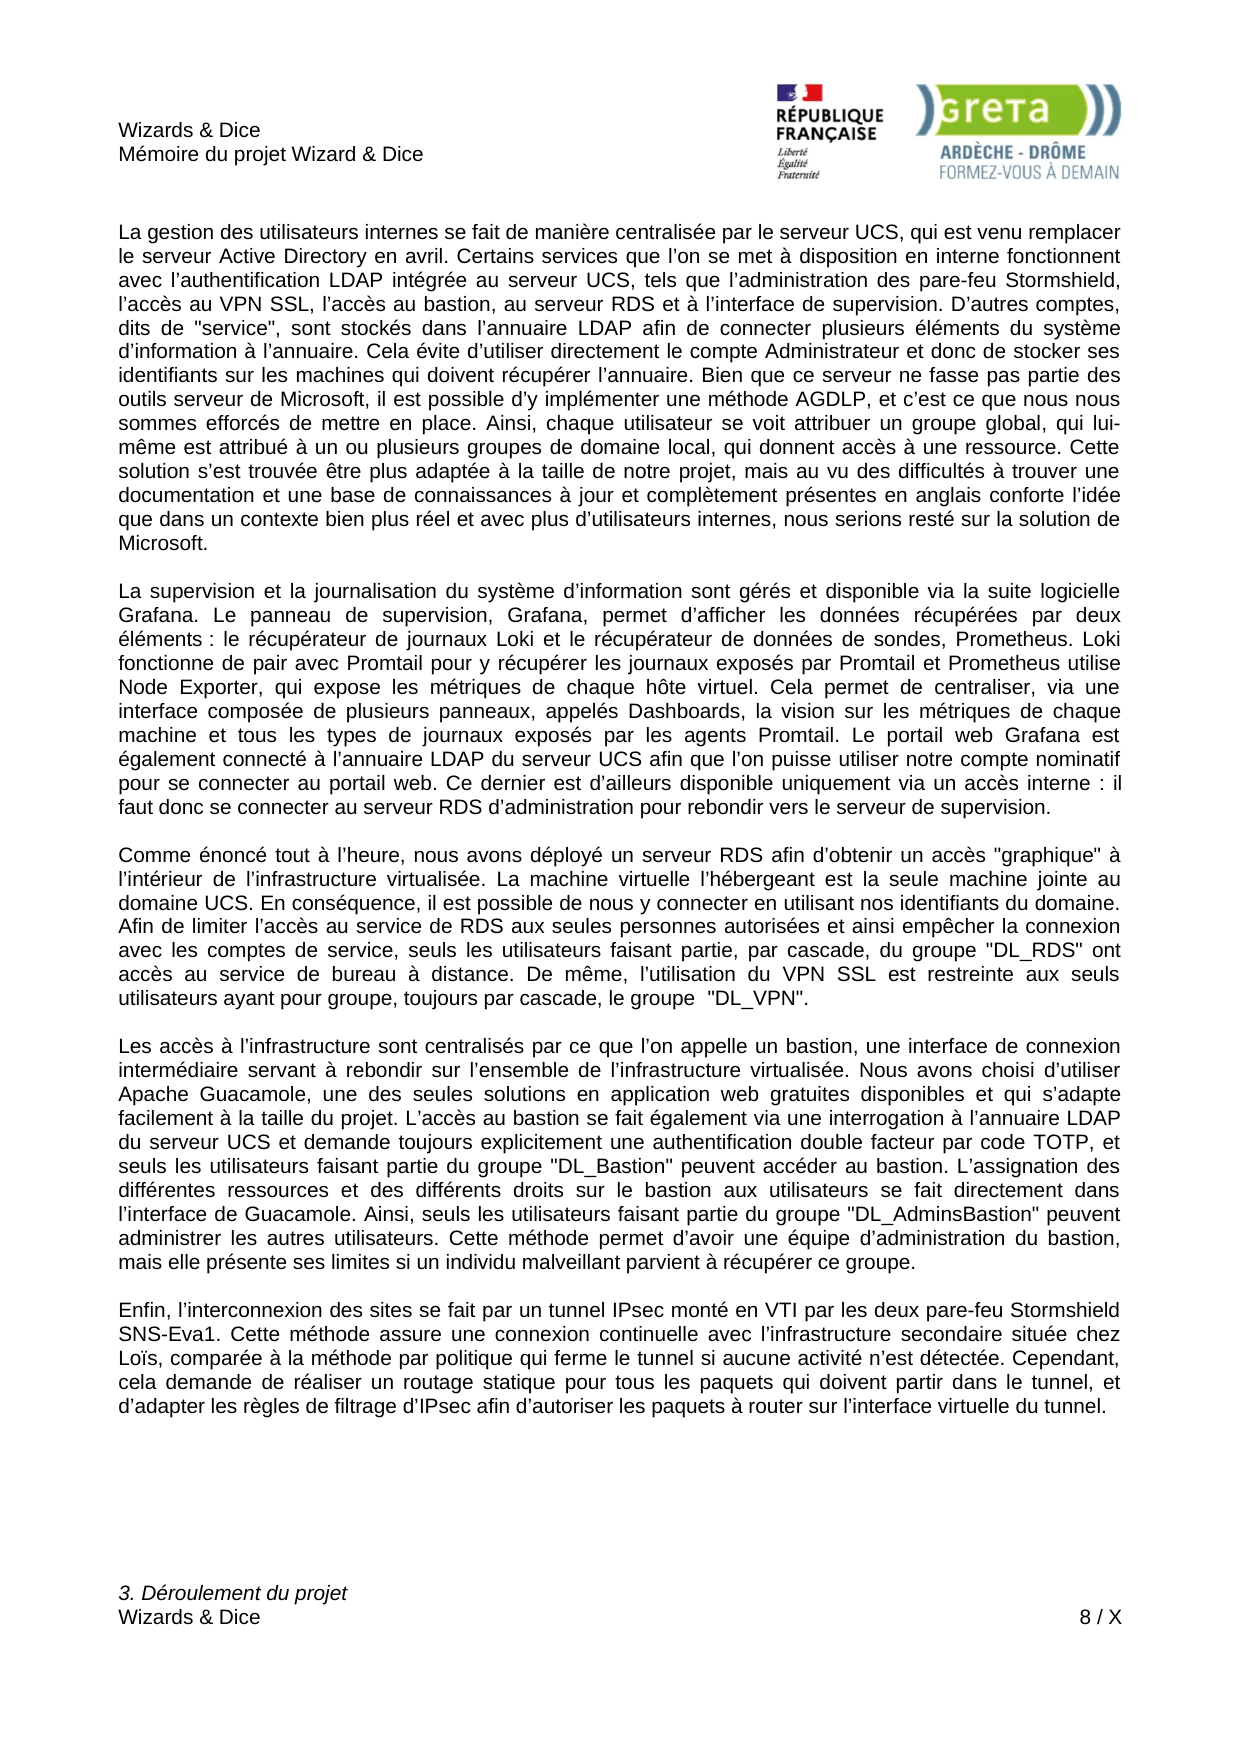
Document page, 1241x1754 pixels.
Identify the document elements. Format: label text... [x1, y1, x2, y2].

text La gestion des utilisateurs internes se fait de manière centralisée par le serveur UCS, qui est venu remplacer le serveur Active Directory en avril. Certains services que l’on se met à disposition en interne fonctionnent avec l’authentification LDAP intégrée au serveur UCS, tels que l’administration des pare-feu Stormshield, l’accès au VPN SSL, l’accès au bastion, au serveur RDS et à l’interface de supervision. D’autres comptes, dits de "service", sont stockés dans l’annuaire LDAP afin de connecter plusieurs éléments du système d’information à l’annuaire. Cela évite d’utiliser directement le compte Administrateur et donc de stocker ses identifiants sur les machines qui doivent récupérer l’annuaire. Bien que ce serveur ne fasse pas partie des outils serveur de Microsoft, il est possible d’y implémenter une méthode AGDLP, et c’est ce que nous nous sommes efforcés de mettre en place. Ainsi, chaque utilisateur se voit attribuer un groupe global, qui lui-même est attribué à un ou plusieurs groupes de domaine local, qui donnent accès à une ressource. Cette solution s’est trouvée être plus adaptée à la taille de notre projet, mais au vu des difficultés à trouver une documentation et une base de connaissances à jour et complètement présentes en anglais conforte l’idée que dans un contexte bien plus réel et avec plus d’utilisateurs internes, nous serions resté sur la solution de Microsoft. [118, 219, 1122, 555]
picture [776, 82, 1124, 182]
text Enfin, l’interconnexion des sites se fait par un tunnel IPsec monté en VTI par les deux pare-feu Stormshield SNS-Eva1. Cette méthode assure une connexion continuelle avec l’infrastructure secondaire située chez Loïs, comparée à la méthode par politique qui ferme le tunnel si aucune activité n’est détectée. Cependant, cela demande de réaliser un routage statique pour tous les paquets qui doivent partir dans le tunnel, et d’adapter les règles de filtrage d’IPsec afin d’autoriser les paquets à router sur l’interface virtuelle du tunnel. [118, 1298, 1122, 1417]
text Comme énoncé tout à l’heure, nous avons déployé un serveur RDS afin d’obtenir un accès "graphique" à l’intérieur de l’infrastructure virtualisée. La machine virtuelle l’hébergeant est la seule machine jointe au domaine UCS. En conséquence, il est possible de nous y connecter en utilisant nos identifiants du domaine. Afin de limiter l’accès au service de RDS aux seules personnes autorisées et ainsi empêcher la connexion avec les comptes de service, seuls les utilisateurs faisant partie, par cascade, du groupe "DL_RDS" ont accès au service de bureau à distance. De même, l’utilisation du VPN SSL est restreinte aux seuls utilisateurs ayant pour groupe, toujours par cascade, le groupe "DL_VPN". [118, 842, 1122, 1010]
text La supervision et la journalisation du système d’information sont gérés et disponible via la suite logicielle Grafana. Le panneau de supervision, Grafana, permet d’afficher les données récupérées par deux éléments : le récupérateur de journaux Loki et le récupérateur de données de sondes, Prometheus. Loki fonctionne de pair avec Promtail pour y récupérer les journaux exposés par Promtail et Prometheus utilise Node Exporter, qui expose les métriques de chaque hôte virtuel. Cela permet de centraliser, via une interface composée de plusieurs panneaux, appelés Dashboards, la vision sur les métriques de chaque machine et tous les types de journaux exposés par les agents Promtail. Le portail web Grafana est également connecté à l’annuaire LDAP du serveur UCS afin que l’on puisse utiliser notre compte nominatif pour se connecter au portail web. Ce dernier est d’ailleurs disponible uniquement via un accès interne : il faut donc se connecter au serveur RDS d’administration pour rebondir vers le serveur de supervision. [118, 579, 1122, 818]
text Les accès à l’infrastructure sont centralisés par ce que l’on appelle un bastion, une interface de connexion intermédiaire servant à rebondir sur l’ensemble de l’infrastructure virtualisée. Nous avons choisi d’utiliser Apache Guacamole, une des seules solutions en application web gratuites disponibles et qui s’adapte facilement à la taille du projet. L’accès au bastion se fait également via une interrogation à l’annuaire LDAP du serveur UCS et demande toujours explicitement une authentification double facteur par code TOTP, et seuls les utilisateurs faisant partie du groupe "DL_Bastion" peuvent accéder au bastion. L’assignation des différentes ressources et des différents droits sur le bastion aux utilisateurs se fait directement dans l’interface de Guacamole. Ainsi, seuls les utilisateurs faisant partie du groupe "DL_AdminsBastion" peuvent administrer les autres utilisateurs. Cette méthode permet d’avoir une équipe d’administration du bastion, mais elle présente ses limites si un individu malveillant parvient à récupérer ce groupe. [118, 1034, 1122, 1274]
